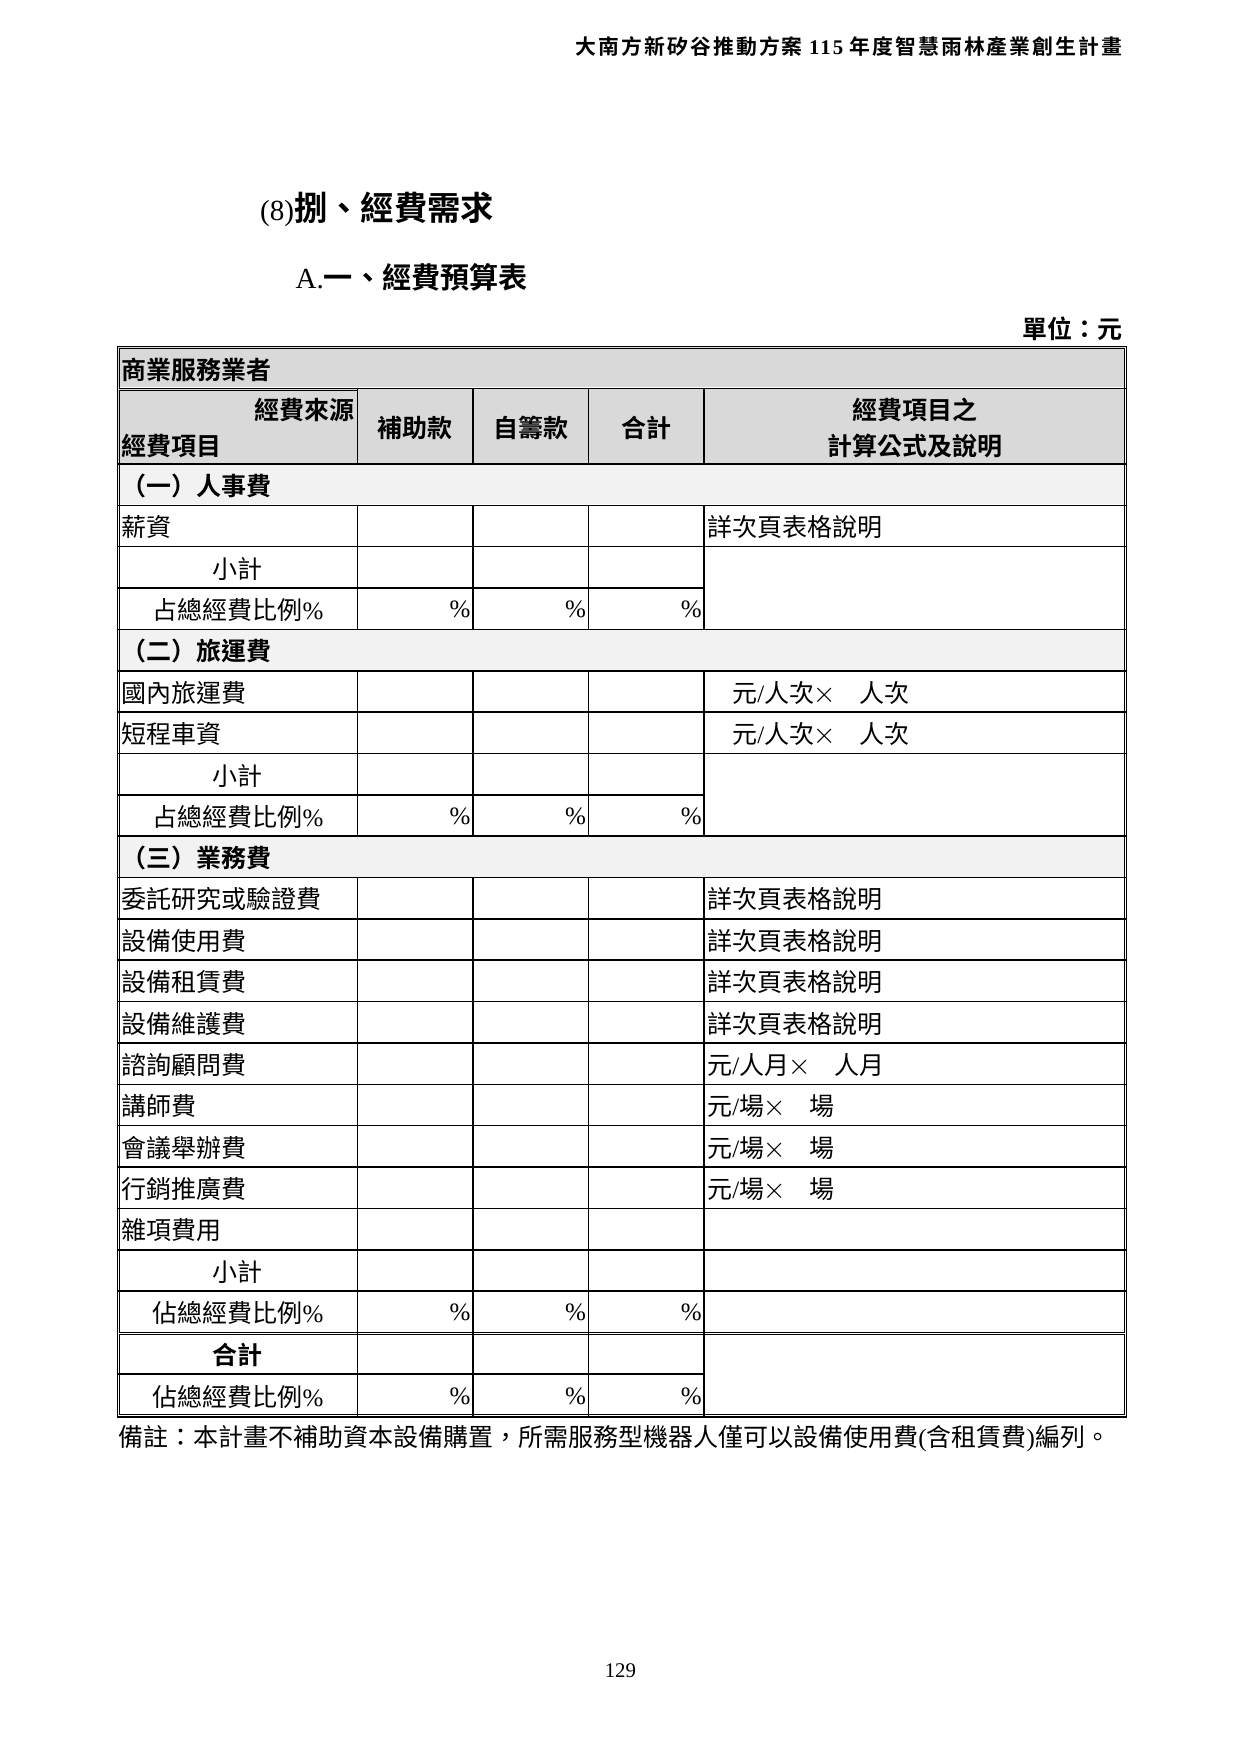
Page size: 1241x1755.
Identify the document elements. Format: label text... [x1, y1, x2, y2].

table_cell [589, 1085, 703, 1125]
table_cell 小計 [120, 547, 357, 587]
table_cell 短程車資 [120, 713, 357, 753]
table_cell 設備租賃費 [120, 961, 357, 1001]
table_cell [474, 1126, 588, 1166]
table_cell 合計 [589, 389, 703, 463]
table_cell % [358, 1375, 472, 1414]
table_cell [474, 1335, 588, 1373]
table_cell [358, 506, 472, 546]
table_cell 詳次頁表格說明 [705, 961, 1124, 1001]
table_cell [358, 1209, 472, 1249]
table_cell [589, 547, 703, 587]
table_cell [358, 1085, 472, 1125]
table_cell [358, 672, 472, 711]
table_cell 補助款 [358, 389, 472, 463]
table_cell % [589, 589, 703, 628]
table_cell % [589, 796, 703, 835]
table_cell [705, 1251, 1124, 1290]
table_cell [358, 961, 472, 1001]
table_cell 諮詢顧問費 [120, 1044, 357, 1083]
table_cell [358, 878, 472, 918]
table_cell [474, 672, 588, 711]
table_cell [358, 547, 472, 587]
table_cell [474, 1168, 588, 1207]
table_cell [589, 1251, 703, 1290]
table_cell [705, 547, 1124, 628]
table_cell 講師費 [120, 1085, 357, 1125]
table_cell [358, 713, 472, 753]
subtitle 一、經費預算表 [295, 255, 1122, 297]
table_cell [358, 920, 472, 959]
table_cell [474, 1085, 588, 1125]
table_cell [589, 1126, 703, 1166]
table_cell （三）業務費 [120, 837, 1124, 877]
table_cell 國內旅運費 [120, 672, 357, 711]
table_cell [358, 1126, 472, 1166]
table_cell 會議舉辦費 [120, 1126, 357, 1166]
table_cell （二）旅運費 [120, 630, 1124, 670]
table_cell [705, 1335, 1124, 1414]
table_cell 經費來源 經費項目 [120, 391, 357, 463]
table_cell 詳次頁表格說明 [705, 1002, 1124, 1042]
table_cell [474, 713, 588, 753]
table_cell 行銷推廣費 [120, 1168, 357, 1207]
text 單位：元 [118, 310, 1122, 346]
table_cell [474, 547, 588, 587]
table_cell % [474, 1375, 588, 1414]
table_cell % [589, 1292, 703, 1332]
table_cell [705, 754, 1124, 835]
table_cell [474, 878, 588, 918]
table_cell 設備維護費 [120, 1002, 357, 1042]
table_cell [705, 1209, 1124, 1249]
table_cell 詳次頁表格說明 [705, 506, 1124, 546]
table_cell 元/人次 人次 [705, 672, 1124, 711]
table_cell [589, 1209, 703, 1249]
table_cell [474, 961, 588, 1001]
table_cell [589, 1168, 703, 1207]
table_cell [589, 878, 703, 918]
table_cell [589, 506, 703, 546]
table_cell 經費項目之 計算公式及說明 [705, 389, 1124, 463]
table_cell 佔總經費比例% [120, 1292, 357, 1332]
table_cell [474, 920, 588, 959]
table_cell [474, 1209, 588, 1249]
table_cell 設備使用費 [120, 920, 357, 959]
table_header 商業服務業者 [120, 349, 1124, 387]
table_cell [474, 1044, 588, 1083]
table_cell （一）人事費 [120, 465, 1124, 504]
subtitle 捌、經費需求 [260, 182, 1122, 230]
table_cell 元/場 場 [705, 1126, 1124, 1166]
table_cell [474, 1251, 588, 1290]
table_cell 占總經費比例% [120, 589, 357, 628]
table_cell % [589, 1375, 703, 1414]
table_cell % [474, 1292, 588, 1332]
table_cell [358, 1335, 472, 1373]
table_cell 元/人月 人月 [705, 1044, 1124, 1083]
table_cell [589, 754, 703, 794]
table_cell [589, 713, 703, 753]
table_cell [589, 672, 703, 711]
table_cell 占總經費比例% [120, 796, 357, 835]
table_cell [589, 1002, 703, 1042]
table_cell 雜項費用 [120, 1209, 357, 1249]
table_cell 小計 [120, 754, 357, 794]
table_cell 元/場 場 [705, 1168, 1124, 1207]
table_cell % [358, 796, 472, 835]
table_cell [474, 506, 588, 546]
table_cell [358, 1002, 472, 1042]
table_cell 薪資 [120, 506, 357, 546]
table_cell % [474, 796, 588, 835]
table_cell 詳次頁表格說明 [705, 920, 1124, 959]
table_cell % [474, 589, 588, 628]
table_cell 小計 [120, 1251, 357, 1290]
table_cell [589, 1335, 703, 1373]
table_cell [705, 1292, 1124, 1332]
table_cell 元/場 場 [705, 1085, 1124, 1125]
table_cell [358, 1251, 472, 1290]
table_cell [358, 754, 472, 794]
table_cell [589, 961, 703, 1001]
table_cell 元/人次 人次 [705, 713, 1124, 753]
table_cell 詳次頁表格說明 [705, 878, 1124, 918]
table_cell % [358, 1292, 472, 1332]
table_cell [474, 1002, 588, 1042]
table_cell [589, 1044, 703, 1083]
table_cell % [358, 589, 472, 628]
table_cell [589, 920, 703, 959]
table_cell [358, 1044, 472, 1083]
table_cell [474, 754, 588, 794]
table_cell 委託研究或驗證費 [120, 878, 357, 918]
table_cell 合計 [120, 1335, 357, 1373]
table_cell 自籌款 [474, 389, 588, 463]
text 備註：本計畫不補助資本設備購置，所需服務型機器人僅可以設備使用費(含租賃費)編列。 [118, 1418, 1122, 1454]
table_cell [358, 1168, 472, 1207]
table_cell 佔總經費比例% [120, 1375, 357, 1414]
